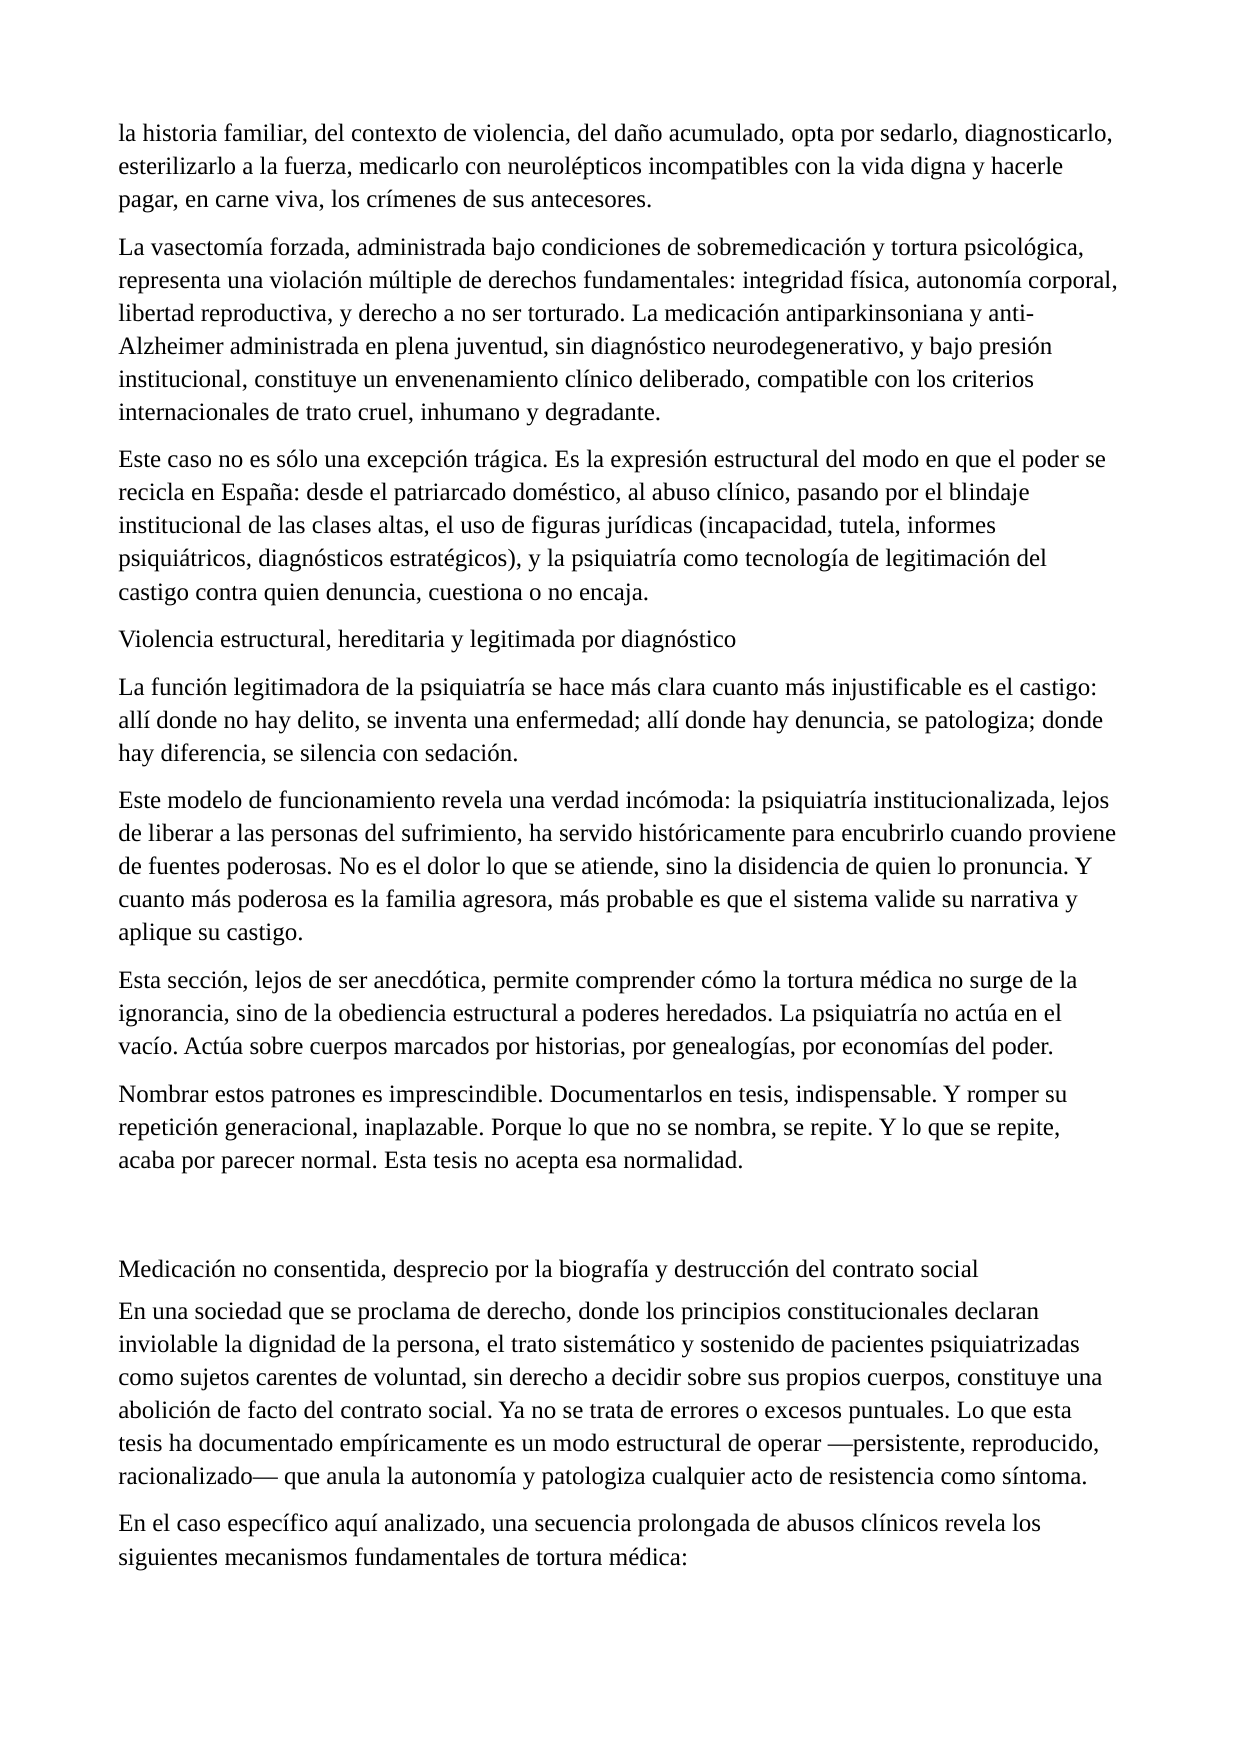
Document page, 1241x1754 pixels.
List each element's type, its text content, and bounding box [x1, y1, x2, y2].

text Nombrar estos patrones es imprescindible. Documentarlos en tesis, indispensable. Y romper su repetición generacional, inaplazable. Porque lo que no se nombra, se repite. Y lo que se repite, acaba por parecer normal. Esta tesis no acepta esa normalidad. [118, 1079, 1122, 1173]
text Este caso no es sólo una excepción trágica. Es la expresión estructural del modo en que el poder se recicla en España: desde el patriarcado doméstico, al abuso clínico, pasando por el blindaje institucional de las clases altas, el uso de figuras jurídicas (incapacidad, tutela, informes psiquiátricos, diagnósticos estratégicos), y la psiquiatría como tecnología de legitimación del castigo contra quien denuncia, cuestiona o no encaja. [118, 444, 1122, 605]
text la historia familiar, del contexto de violencia, del daño acumulado, opta por sedarlo, diagnosticarlo, esterilizarlo a la fuerza, medicarlo con neurolépticos incompatibles con la vida digna y hacerle pagar, en carne viva, los crímenes de sus antecesores. [118, 118, 1122, 213]
text Violencia estructural, hereditaria y legitimada por diagnóstico [118, 624, 1122, 653]
text La vasectomía forzada, administrada bajo condiciones de sobremedicación y tortura psicológica, representa una violación múltiple de derechos fundamentales: integridad física, autonomía corporal, libertad reproductiva, y derecho a no ser torturado. La medicación antiparkinsoniana y anti-Alzheimer administrada en plena juventud, sin diagnóstico neurodegenerativo, y bajo presión institucional, constituye un envenenamiento clínico deliberado, compatible con los criterios internacionales de trato cruel, inhumano y degradante. [118, 232, 1122, 426]
text Este modelo de funcionamiento revela una verdad incómoda: la psiquiatría institucionalizada, lejos de liberar a las personas del sufrimiento, ha servido históricamente para encubrirlo cuando proviene de fuentes poderosas. No es el dolor lo que se atiende, sino la disidencia de quien lo pronuncia. Y cuanto más poderosa es la familia agresora, más probable es que el sistema valide su narrativa y aplique su castigo. [118, 785, 1122, 946]
text En una sociedad que se proclama de derecho, donde los principios constitucionales declaran inviolable la dignidad de la persona, el trato sistemático y sostenido de pacientes psiquiatrizadas como sujetos carentes de voluntad, sin derecho a decidir sobre sus propios cuerpos, constituye una abolición de facto del contrato social. Ya no se trata de errores o excesos puntuales. Lo que esta tesis ha documentado empíricamente es un modo estructural de operar —persistente, reproducido, racionalizado— que anula la autonomía y patologiza cualquier acto de resistencia como síntoma. [118, 1296, 1122, 1490]
text En el caso específico aquí analizado, una secuencia prolongada de abusos clínicos revela los siguientes mecanismos fundamentales de tortura médica: [118, 1508, 1122, 1570]
subtitle Medicación no consentida, desprecio por la biografía y destrucción del contrato social [118, 1254, 1122, 1283]
text La función legitimadora de la psiquiatría se hace más clara cuanto más injustificable es el castigo: allí donde no hay delito, se inventa una enfermedad; allí donde hay denuncia, se patologiza; donde hay diferencia, se silencia con sedación. [118, 672, 1122, 767]
text Esta sección, lejos de ser anecdótica, permite comprender cómo la tortura médica no surge de la ignorancia, sino de la obediencia estructural a poderes heredados. La psiquiatría no actúa en el vacío. Actúa sobre cuerpos marcados por historias, por genealogías, por economías del poder. [118, 965, 1122, 1060]
